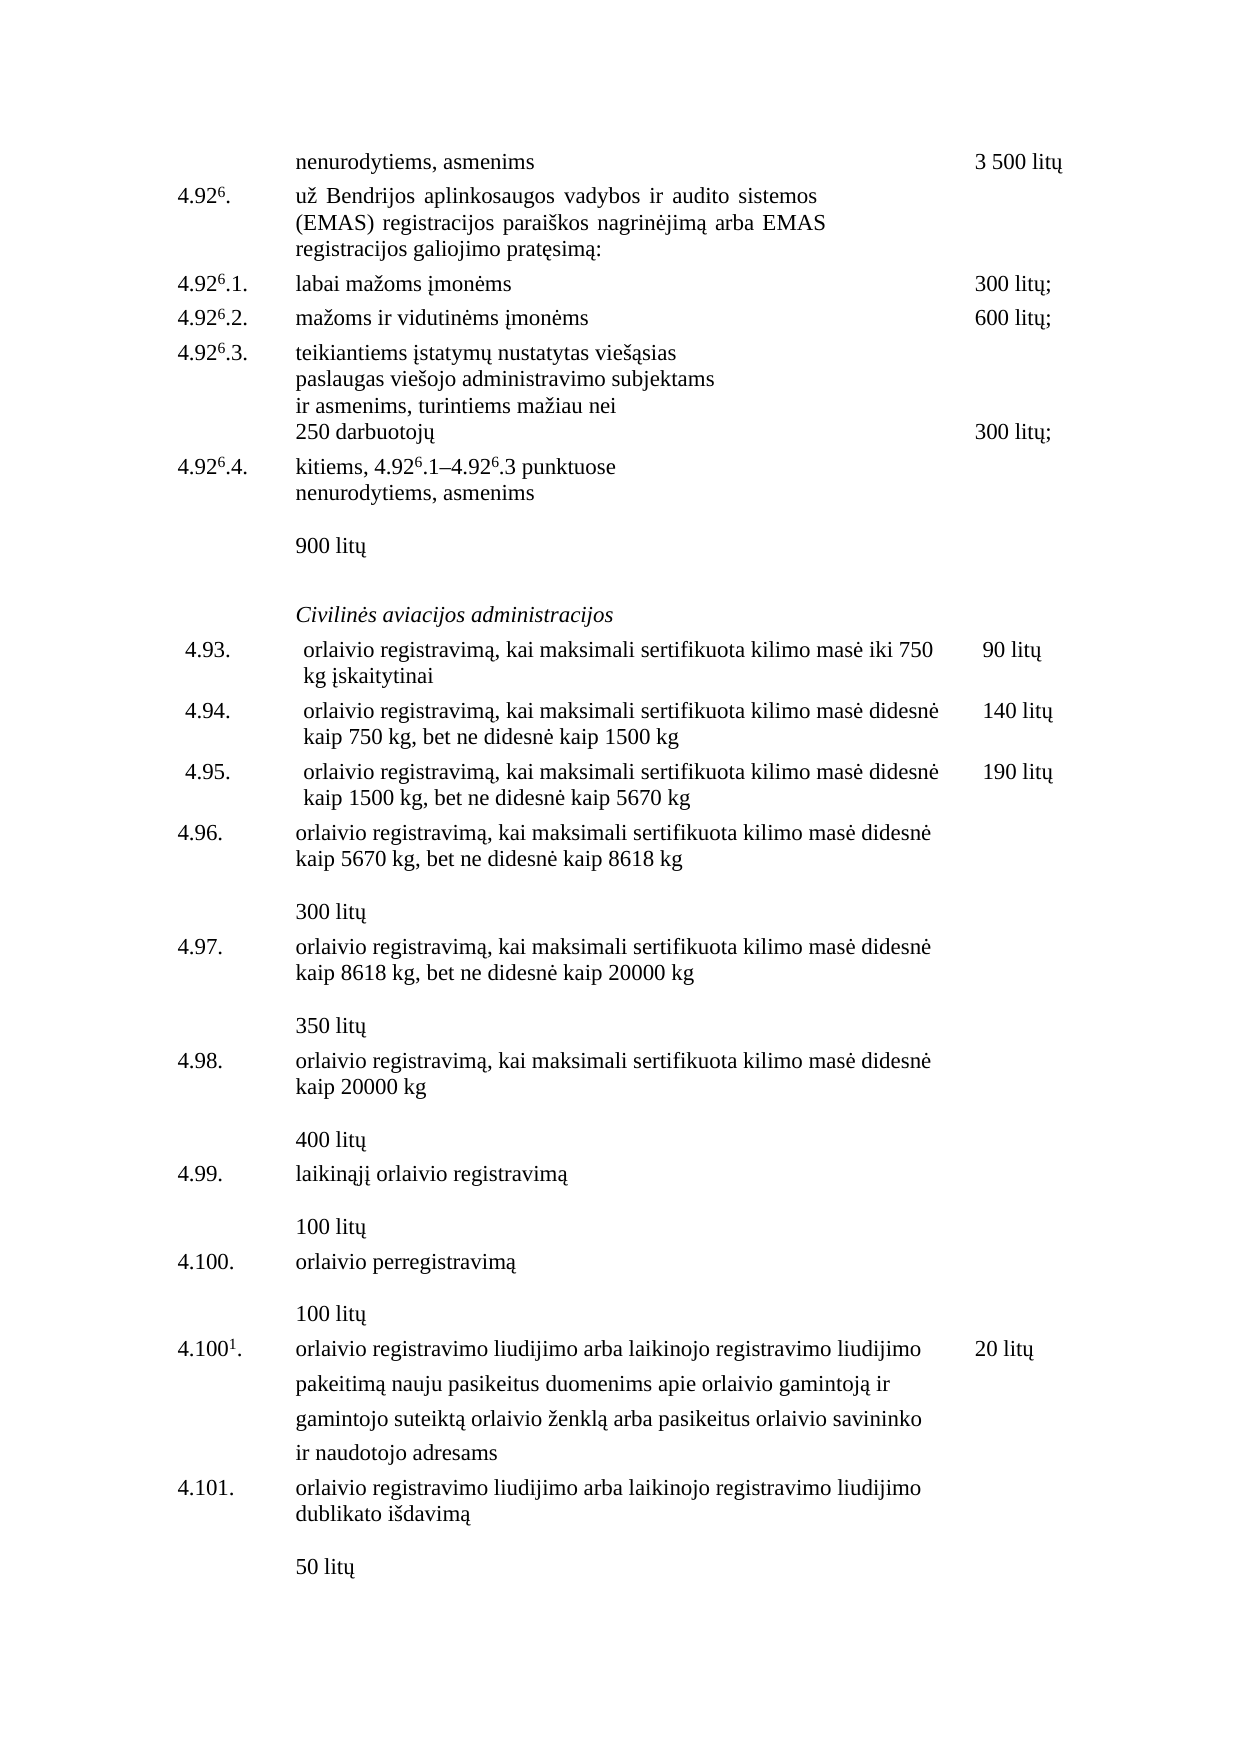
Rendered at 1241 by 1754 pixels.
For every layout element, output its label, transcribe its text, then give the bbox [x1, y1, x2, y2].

table_cell 190 litų [971, 758, 1144, 819]
text 4.926.2. mažoms ir vidutinėms įmonėms 600 litų; [177, 304, 1122, 331]
table_cell 4.95. [174, 758, 292, 819]
text 4.926.4. kitiems, 4.926.1–4.926.3 punktuose [177, 453, 1122, 479]
text 4.926.3. teikiantiems įstatymų nustatytas viešąsias [177, 339, 1122, 366]
table_header orlaivio registravimą, kai maksimali sertifikuota kilimo masė iki 750 kg įskaitytinai [292, 636, 971, 697]
text ir naudotojo adresams [177, 1439, 945, 1466]
text Civilinės aviacijos administracijos [177, 601, 945, 628]
text 4.926.1. labai mažoms įmonėms 300 litų; [177, 270, 1122, 296]
text 4.97. orlaivio registravimą, kai maksimali sertifikuota kilimo masė didesnė kaip 8618 kg, bet ne didesnė kaip 20000 kg 350 litų [177, 933, 945, 1038]
table_cell 140 litų [971, 697, 1144, 758]
text ir asmenims, turintiems mažiau nei [177, 392, 1122, 418]
table_header 4.93. [174, 636, 292, 697]
table_header 90 litų [971, 636, 1144, 697]
text pakeitimą nauju pasikeitus duomenims apie orlaivio gamintoją ir [177, 1370, 1122, 1396]
text 4.99. laikinąjį orlaivio registravimą 100 litų [177, 1160, 945, 1239]
text nenurodytiems, asmenims 3 500 litų [177, 148, 1122, 174]
text gamintojo suteiktą orlaivio ženklą arba pasikeitus orlaivio savininko [177, 1404, 1122, 1431]
text 4.926. už Bendrijos aplinkosaugos vadybos ir audito sistemos (EMAS) registracijos paraiškos nagrinėjimą arba EMAS registracijos galiojimo pratęsimą: [177, 182, 827, 261]
table_cell orlaivio registravimą, kai maksimali sertifikuota kilimo masė didesnė kaip 1500 kg, bet ne didesnė kaip 5670 kg [292, 758, 971, 819]
table_cell orlaivio registravimą, kai maksimali sertifikuota kilimo masė didesnė kaip 750 kg, bet ne didesnė kaip 1500 kg [292, 697, 971, 758]
text paslaugas viešojo administravimo subjektams [177, 366, 1122, 392]
text 4.101. orlaivio registravimo liudijimo arba laikinojo registravimo liudijimo dublikato išdavimą 50 litų [177, 1474, 945, 1579]
text 4.96. orlaivio registravimą, kai maksimali sertifikuota kilimo masė didesnė kaip 5670 kg, bet ne didesnė kaip 8618 kg 300 litų [177, 819, 945, 924]
text 4.98. orlaivio registravimą, kai maksimali sertifikuota kilimo masė didesnė kaip 20000 kg 400 litų [177, 1047, 945, 1152]
table_cell 4.94. [174, 697, 292, 758]
text 250 darbuotojų 300 litų; [177, 418, 1122, 444]
text 4.100. orlaivio perregistravimą 100 litų [177, 1248, 945, 1327]
text nenurodytiems, asmenims 900 litų [295, 479, 945, 558]
text 4.1001. orlaivio registravimo liudijimo arba laikinojo registravimo liudijimo 20 litų [177, 1335, 1122, 1362]
